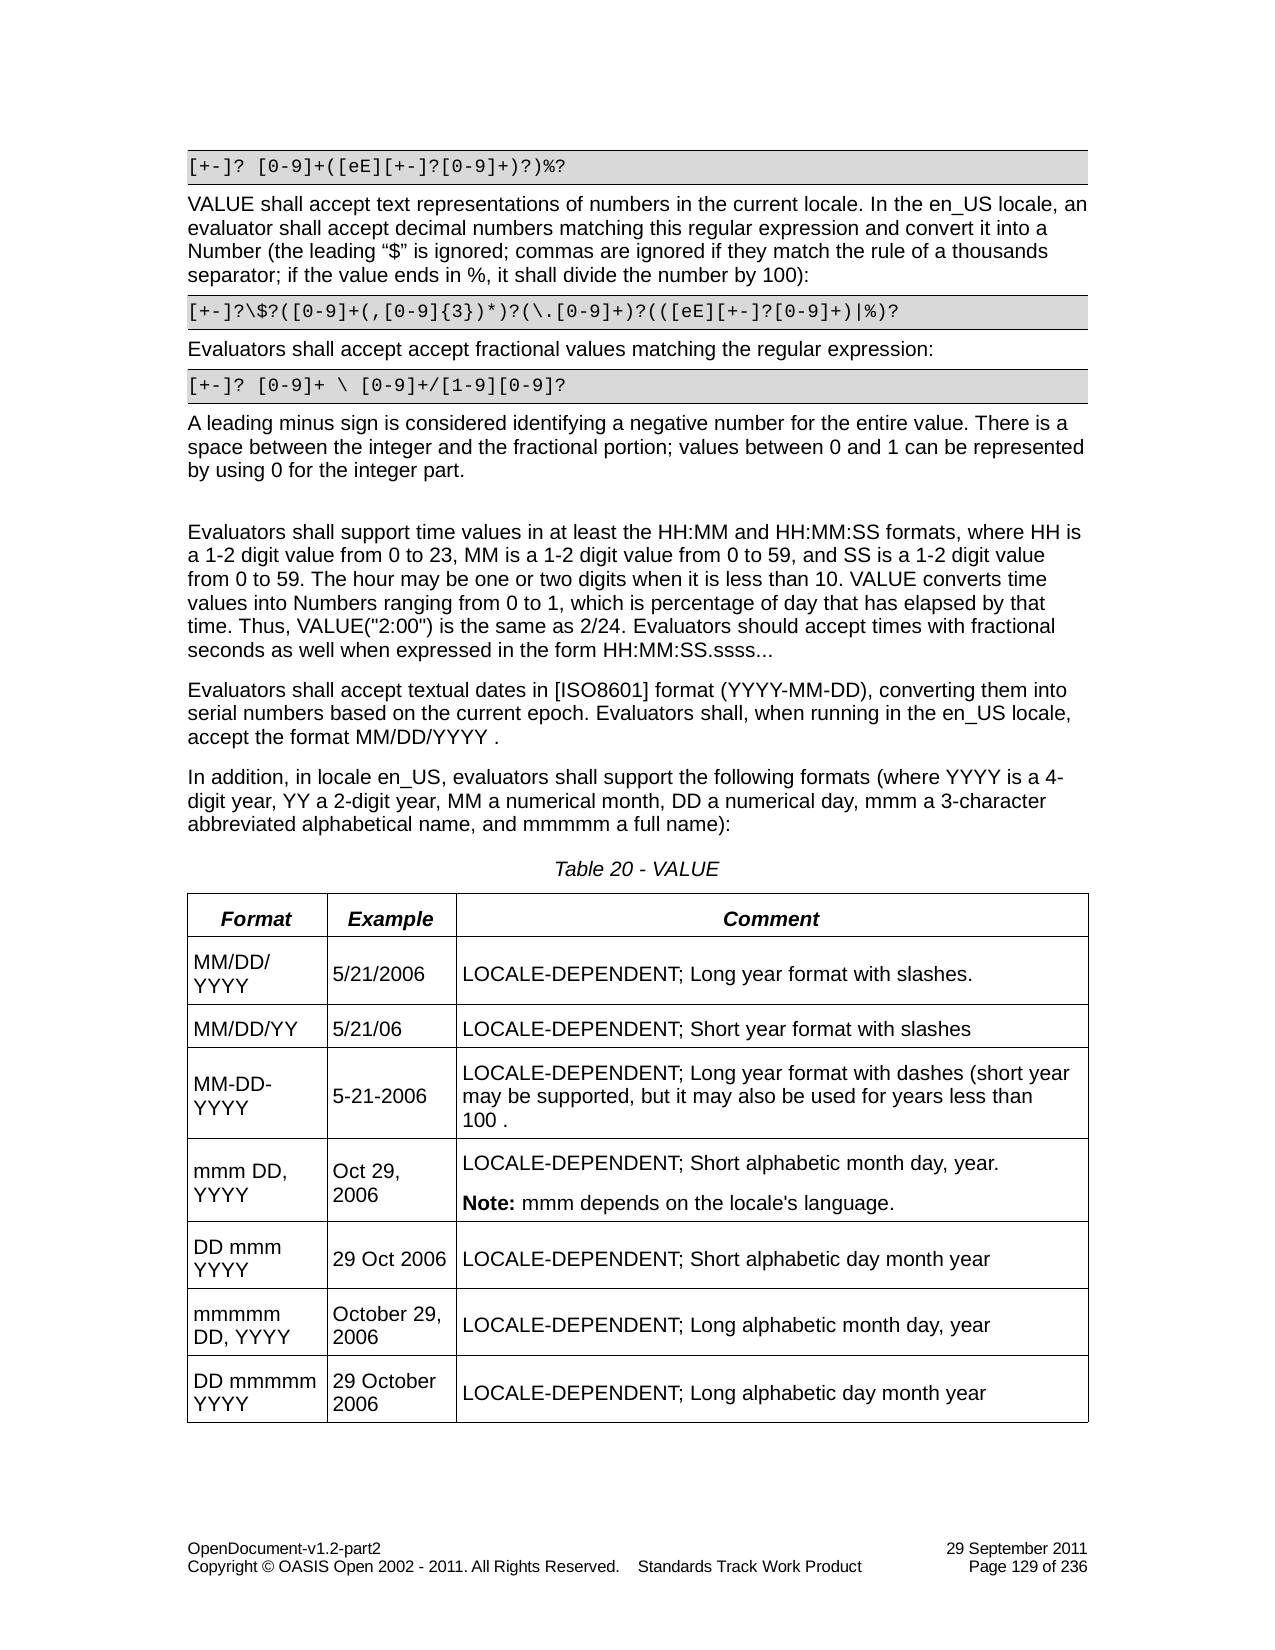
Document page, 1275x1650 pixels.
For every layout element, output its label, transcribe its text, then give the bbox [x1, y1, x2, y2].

text In addition, in locale en_US, evaluators shall support the following formats (where YYYY is a 4-digit year, YY a 2-digit year, MM a numerical month, DD a numerical day, mmm a 3-character abbreviated alphabetical name, and mmmmm a full name): [187, 766, 1088, 836]
table_cell LOCALE-DEPENDENT; Long alphabetic month day, year [457, 1289, 1088, 1355]
table_cell LOCALE-DEPENDENT; Short year format with slashes [457, 1005, 1088, 1047]
text VALUE shall accept text representations of numbers in the current locale. In the en_US locale, an evaluator shall accept decimal numbers matching this regular expression and convert it into a Number (the leading “$” is ignored; commas are ignored if they match the rule of a thousands separator; if the value ends in %, it shall divide the number by 100): [187, 192, 1088, 287]
table_cell DD mmmmm YYYY [188, 1356, 327, 1422]
table_cell mmmmm DD, YYYY [188, 1289, 327, 1355]
text A leading minus sign is considered identifying a negative number for the entire value. There is a space between the integer and the fractional portion; values between 0 and 1 can be represented by using 0 for the integer part. [187, 412, 1088, 482]
text Table 20 - VALUE [187, 857, 1088, 881]
table_cell LOCALE-DEPENDENT; Long year format with dashes (short year may be supported, but it may also be used for years less than 100 . [457, 1048, 1088, 1137]
table_cell 29 Oct 2006 [328, 1222, 456, 1288]
text [+-]? [0-9]+ \ [0-9]+/[1-9][0-9]? [187, 370, 1088, 403]
table_cell 5/21/06 [328, 1005, 456, 1047]
table_cell 5-21-2006 [328, 1048, 456, 1137]
text Evaluators shall accept accept fractional values matching the regular expression: [187, 337, 1088, 361]
table_header Format [188, 894, 327, 936]
table_cell DD mmm YYYY [188, 1222, 327, 1288]
table_cell Oct 29, 2006 [328, 1139, 456, 1221]
table_cell 5/21/2006 [328, 937, 456, 1003]
table_cell October 29, 2006 [328, 1289, 456, 1355]
table_cell 29 October 2006 [328, 1356, 456, 1422]
text [+-]?\$?([0-9]+(,[0-9]{3})*)?(\.[0-9]+)?(([eE][+-]?[0-9]+)|%)? [187, 296, 1088, 329]
table_header Comment [457, 894, 1088, 936]
text Evaluators shall support time values in at least the HH:MM and HH:MM:SS formats, where HH is a 1-2 digit value from 0 to 23, MM is a 1-2 digit value from 0 to 59, and SS is a 1-2 digit value from 0 to 59. The hour may be one or two digits when it is less than 10. VALUE converts time values into Numbers ranging from 0 to 1, which is percentage of day that has elapsed by that time. Thus, VALUE("2:00") is the same as 2/24. Evaluators should accept times with fractional seconds as well when expressed in the form HH:MM:SS.ssss... [187, 520, 1088, 662]
table_header Example [328, 894, 456, 936]
table_cell LOCALE-DEPENDENT; Short alphabetic day month year [457, 1222, 1088, 1288]
text [+-]? [0-9]+([eE][+-]?[0-9]+)?)%? [187, 151, 1088, 184]
text Evaluators shall accept textual dates in [ISO8601] format (YYYY-MM-DD), converting them into serial numbers based on the current epoch. Evaluators shall, when running in the en_US locale, accept the format MM/DD/YYYY . [187, 678, 1088, 749]
table_cell LOCALE-DEPENDENT; Long alphabetic day month year [457, 1356, 1088, 1422]
table_cell LOCALE-DEPENDENT; Long year format with slashes. [457, 937, 1088, 1003]
table_cell MM/DD/YY [188, 1005, 327, 1047]
table_cell mmm DD, YYYY [188, 1139, 327, 1221]
table_cell MM/DD/YYYY [188, 937, 327, 1003]
table_cell LOCALE-DEPENDENT; Short alphabetic month day, year. Note: mmm depends on the locale's language. [457, 1139, 1088, 1221]
table_cell MM-DD-YYYY [188, 1048, 327, 1137]
